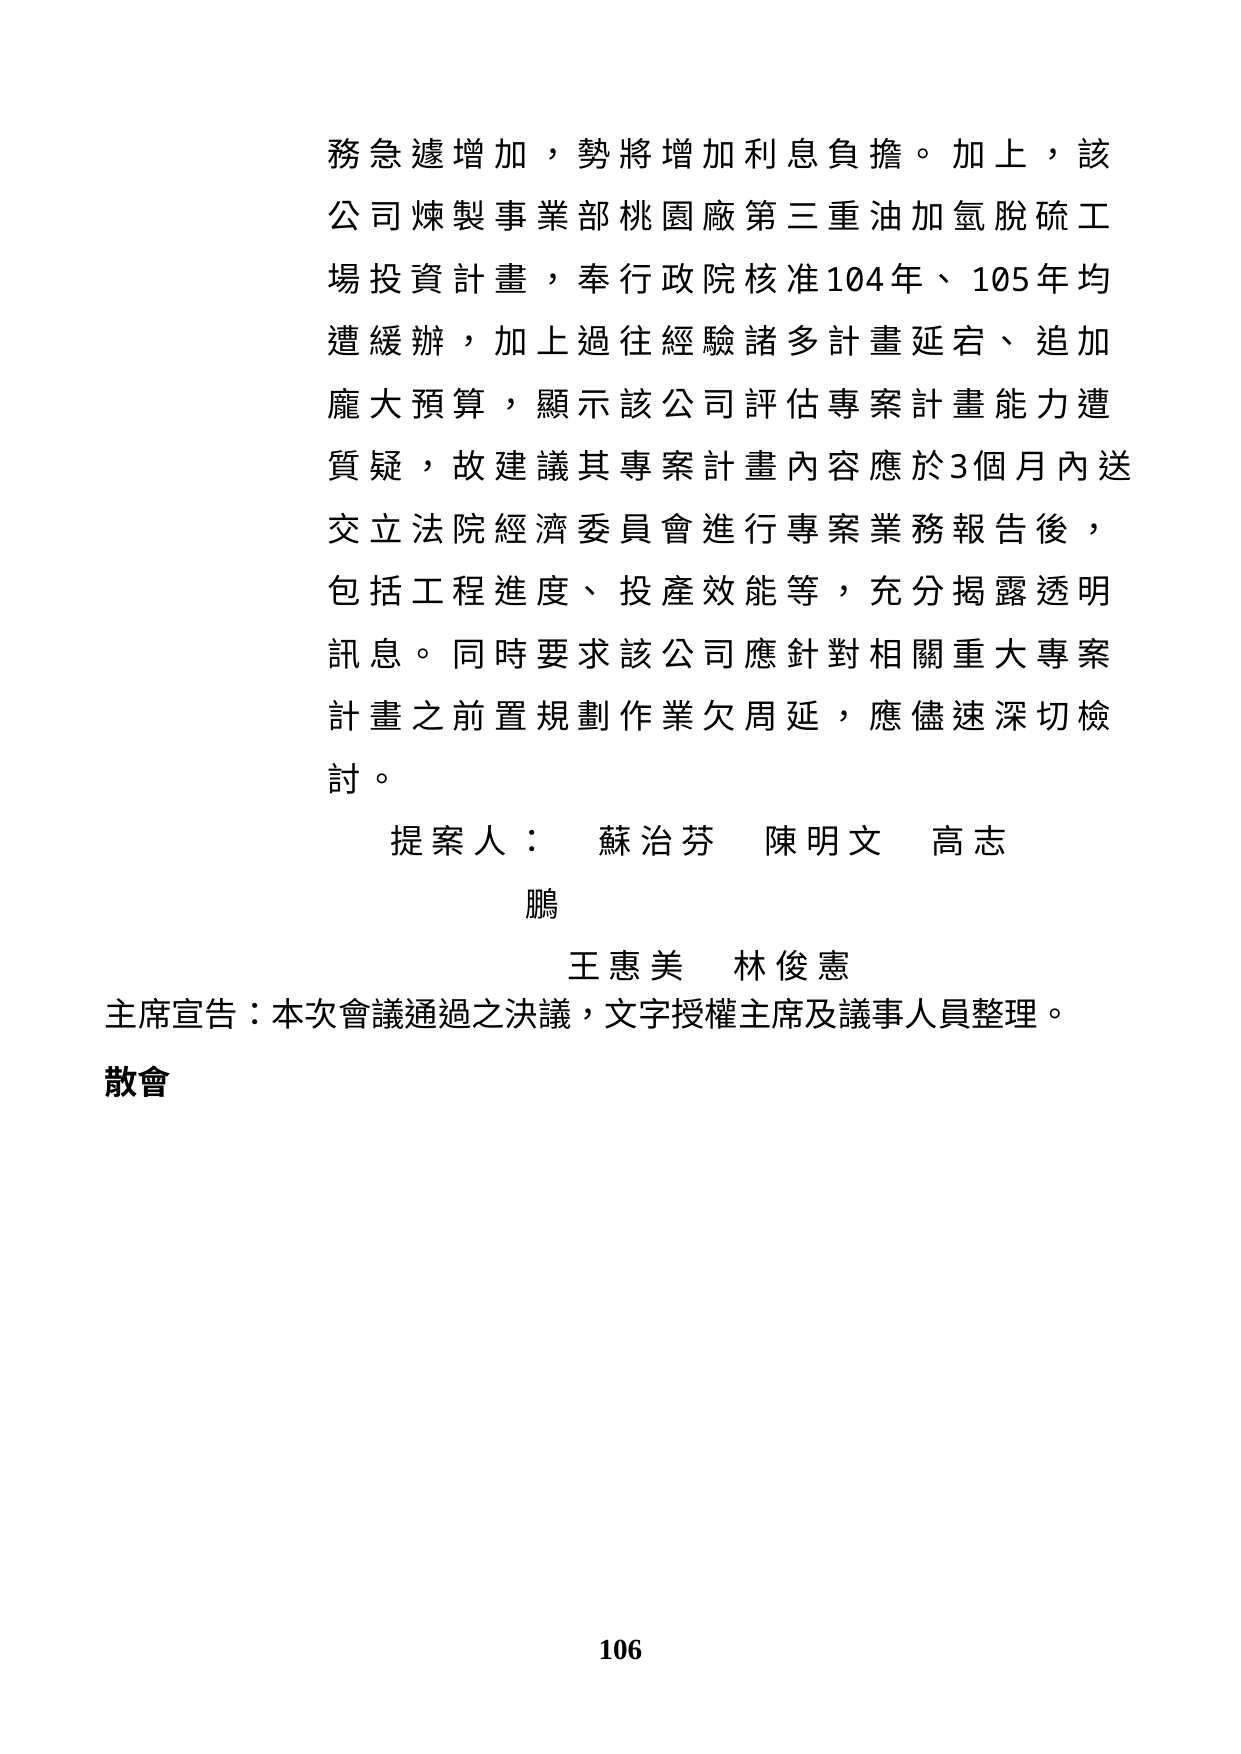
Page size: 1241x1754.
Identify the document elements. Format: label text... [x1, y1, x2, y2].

text 王惠美 林俊憲 [347, 923, 1130, 985]
text 提案人： 蘇治芬 陳明文 高志鵬 [381, 798, 1032, 923]
list 務急遽增加，勢將增加利息負擔。加上，該公司煉製事業部桃園廠第三重油加氫脫硫工場投資計畫，奉行政院核准104年、105年均遭緩辦，加上過往經驗諸多計畫延宕、追加龐大預算，顯示該公司評估專案計畫能力遭質疑，故建議其專案計畫內容應於3個月內送交立法院經濟委員會進行專案業務報告後，包括工程進度、投產效能等，充分揭露透明訊息。同時要求該公司應針對相關重大專案計畫之前置規劃作業欠周延，應儘速深切檢討。 [270, 110, 1136, 798]
text 主席宣告：本次會議通過之決議，文字授權主席及議事人員整理。 [104, 985, 1136, 1037]
text 散會 [1, 1052, 1136, 1104]
